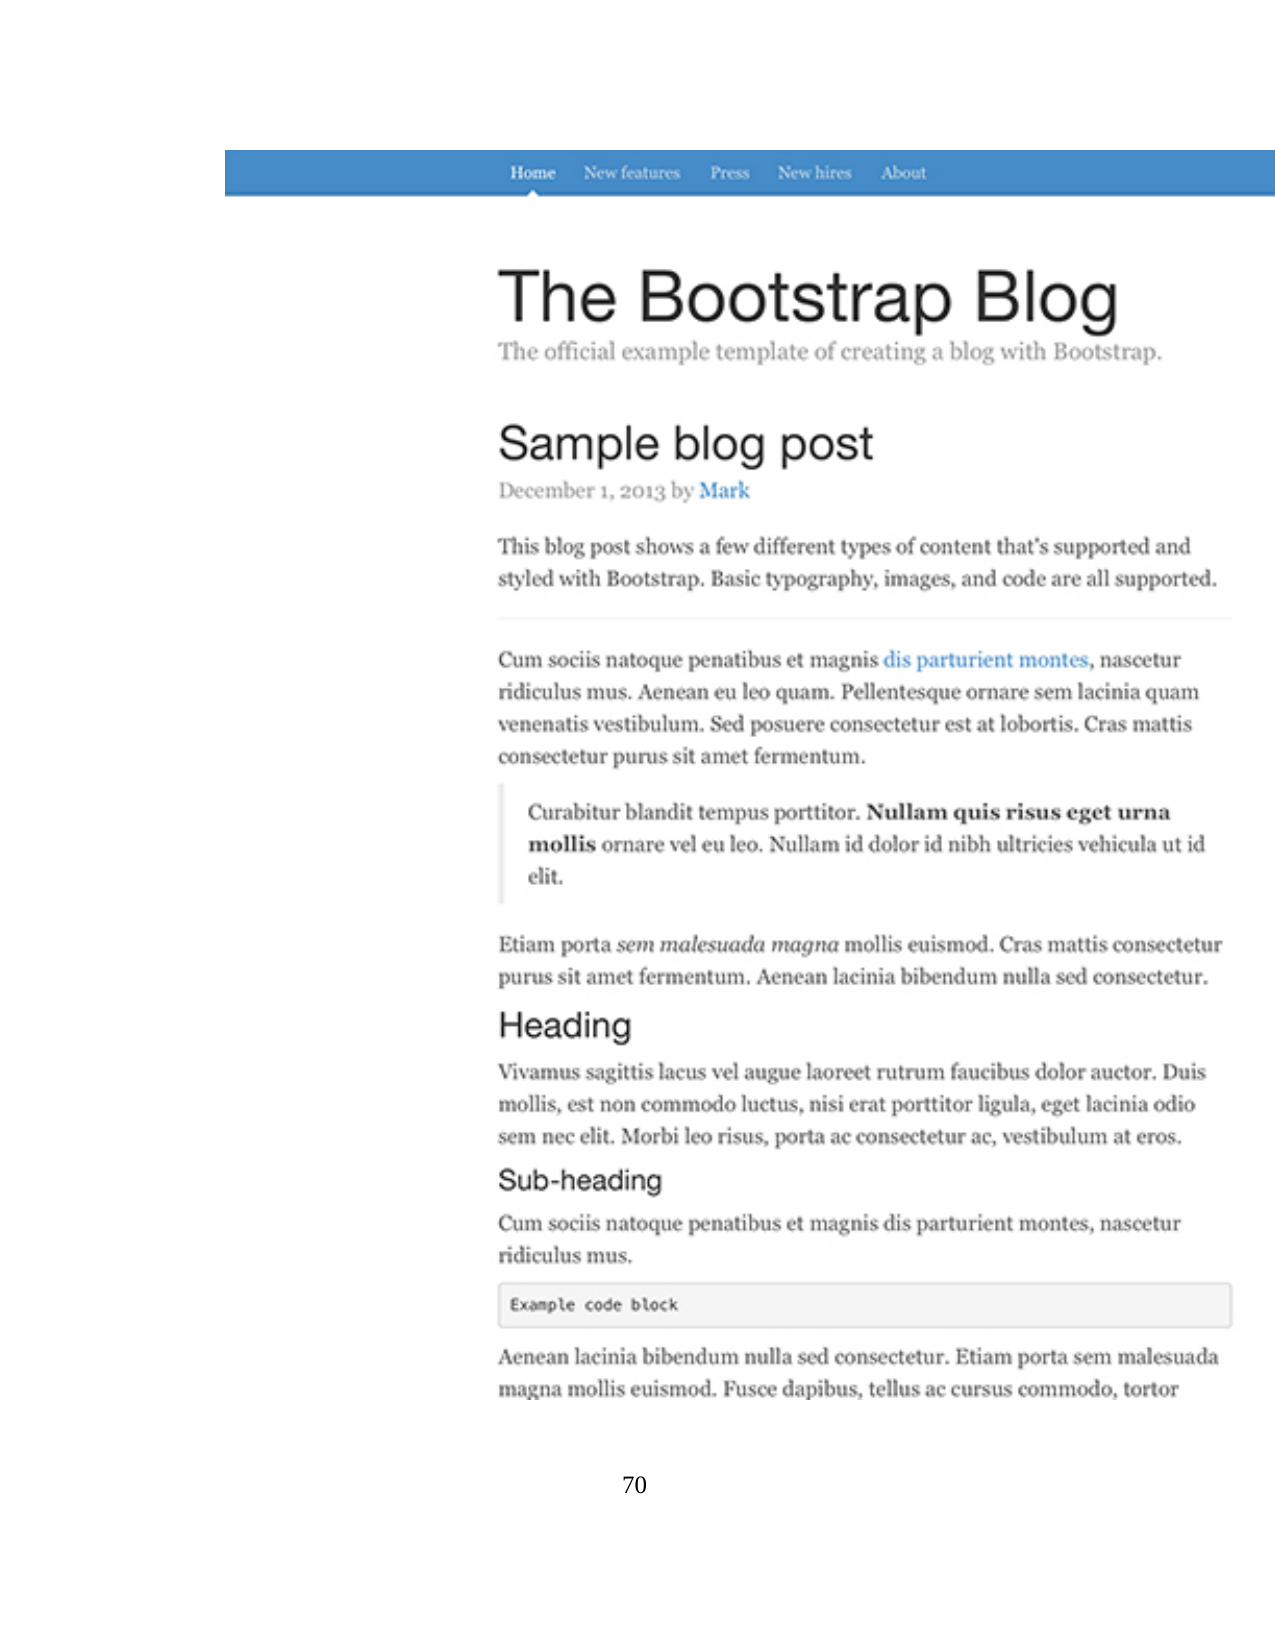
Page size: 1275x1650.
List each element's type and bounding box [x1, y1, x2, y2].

picture [225, 150, 1275, 1400]
